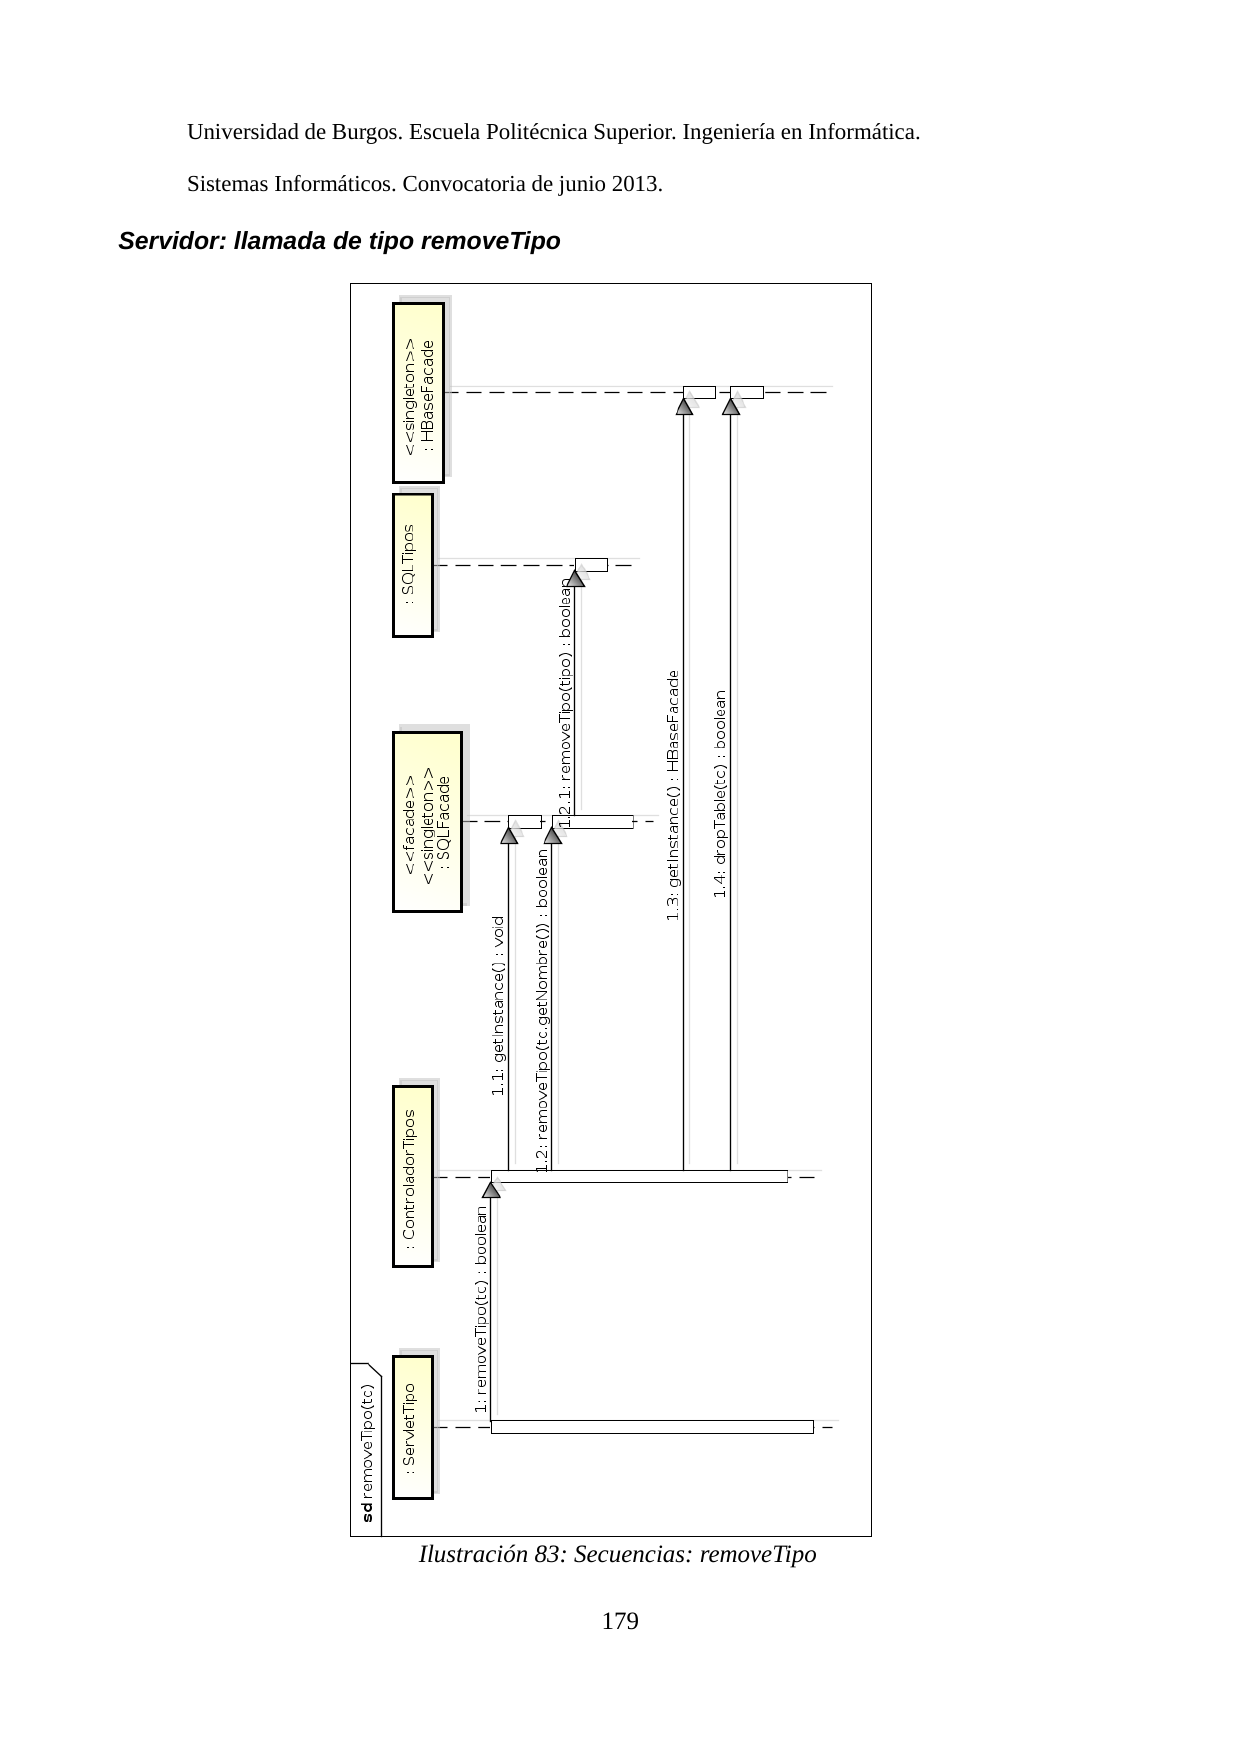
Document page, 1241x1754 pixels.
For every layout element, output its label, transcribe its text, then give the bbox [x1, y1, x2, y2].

subtitle Servidor: llamada de tipo removeTipo [118, 226, 1122, 254]
subtitle [346, 264, 891, 277]
picture [346, 280, 876, 1540]
list Ilustración 83: Secuencias: removeTipo [346, 1540, 891, 1568]
